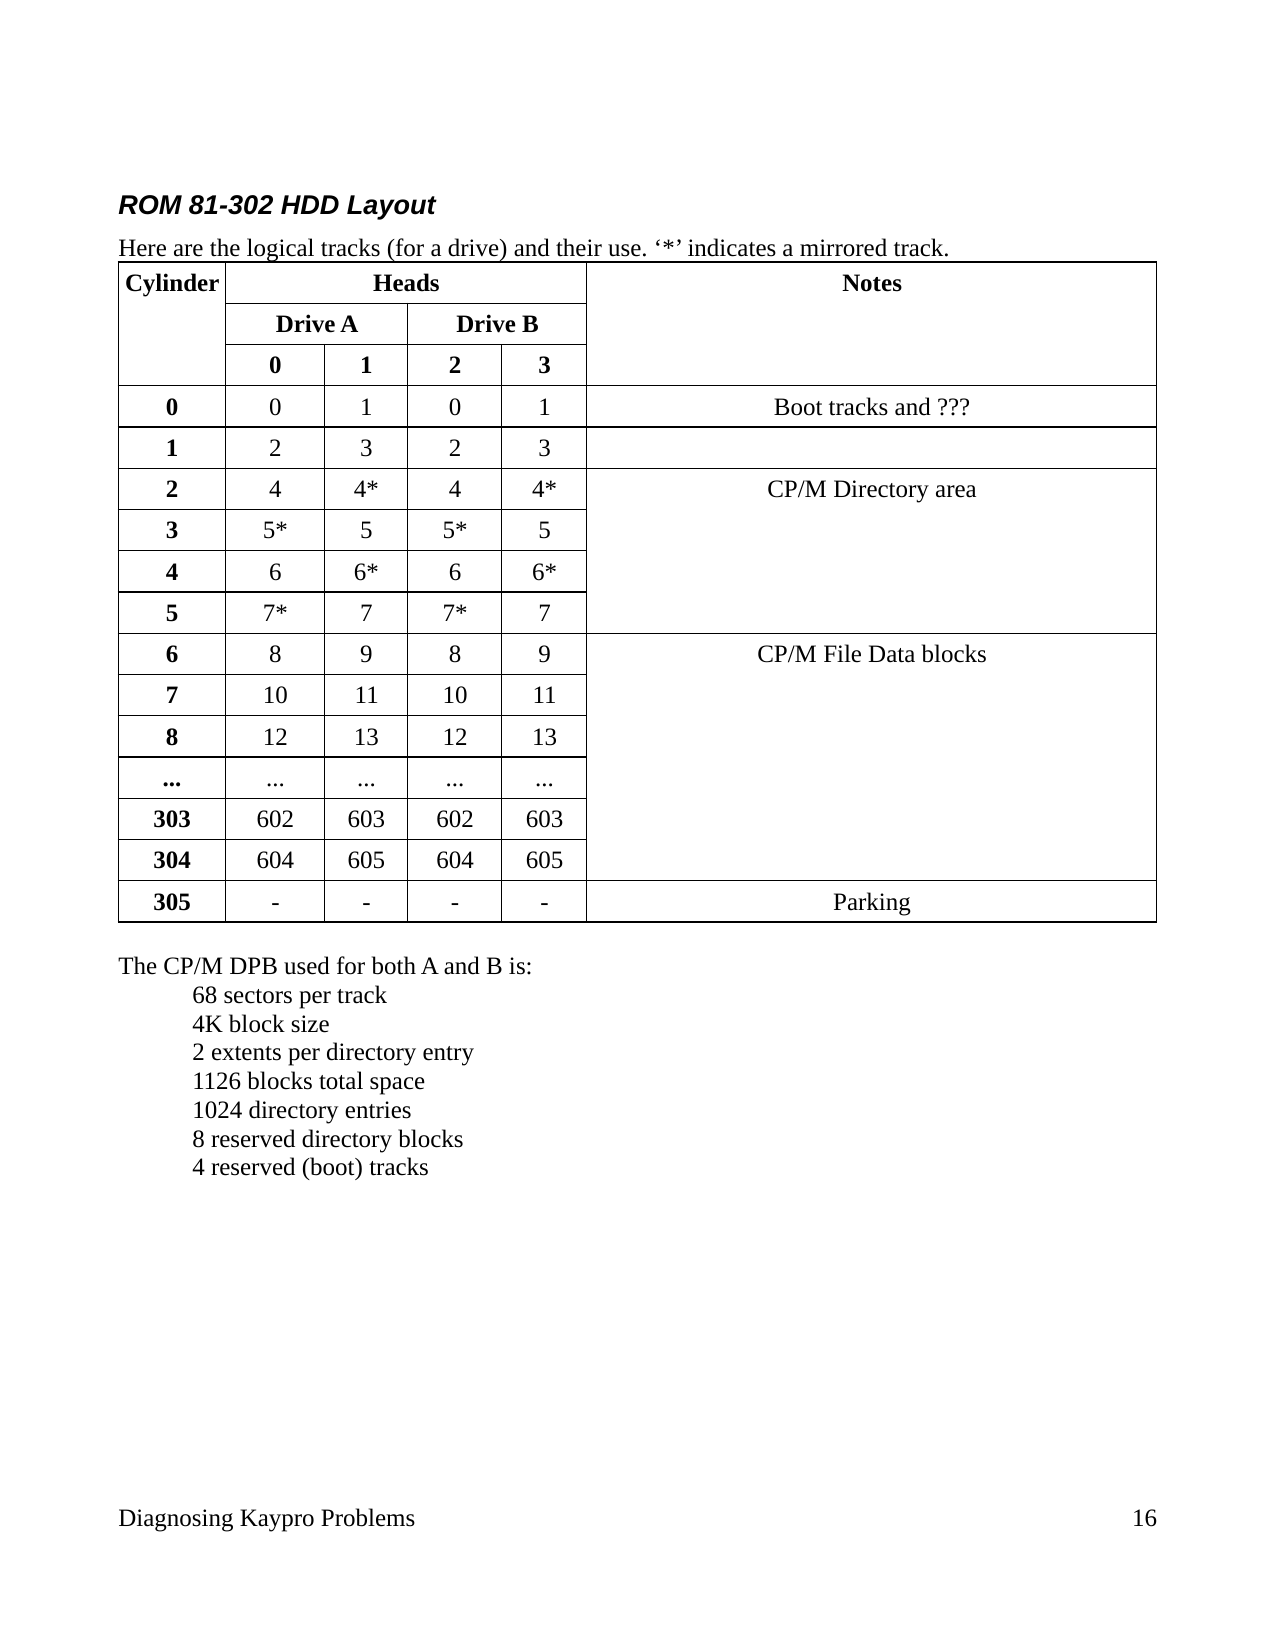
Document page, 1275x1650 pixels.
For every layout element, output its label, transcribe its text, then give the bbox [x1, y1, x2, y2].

table_cell 1 [325, 386, 407, 426]
table_cell 0 [226, 386, 324, 426]
table_cell 3 [502, 345, 586, 385]
table_cell 0 [119, 386, 225, 426]
table_cell 4 [226, 469, 324, 509]
table_cell 5 [325, 510, 407, 550]
table_cell Drive B [408, 304, 586, 344]
table_cell 602 [226, 799, 324, 839]
table_cell 3 [325, 428, 407, 468]
table_cell 605 [502, 840, 586, 880]
table_cell 6 [119, 634, 225, 674]
table_cell 2 [226, 428, 324, 468]
table_cell 7 [119, 675, 225, 715]
table_cell 8 [119, 716, 225, 756]
table_cell 6* [502, 551, 586, 591]
table_cell 7 [502, 593, 586, 633]
table_cell 305 [119, 881, 225, 921]
table_header Heads [226, 263, 586, 303]
table_cell 2 [119, 469, 225, 509]
table_cell 0 [226, 345, 324, 385]
table_cell ... [226, 758, 324, 798]
table_cell 603 [502, 799, 586, 839]
table_cell 1 [325, 345, 407, 385]
table_cell 4* [325, 469, 407, 509]
table_cell ... [325, 758, 407, 798]
table_cell 0 [408, 386, 501, 426]
table_cell 4 [408, 469, 501, 509]
table_cell 5* [408, 510, 501, 550]
table_cell 604 [226, 840, 324, 880]
table_cell 1 [502, 386, 586, 426]
subtitle ROM 81-302 HDD Layout [118, 189, 1157, 220]
table_cell 603 [325, 799, 407, 839]
table_cell 11 [502, 675, 586, 715]
text 2 extents per directory entry [192, 1037, 1157, 1066]
table_cell 7* [408, 593, 501, 633]
table_header Notes [587, 263, 1156, 385]
text The CP/M DPB used for both A and B is: [118, 951, 1157, 980]
table_cell ... [502, 758, 586, 798]
text 1024 directory entries [192, 1095, 1157, 1124]
text 4 reserved (boot) tracks [192, 1152, 1157, 1181]
table_cell Boot tracks and ??? [587, 386, 1156, 426]
table_cell 304 [119, 840, 225, 880]
table_cell 604 [408, 840, 501, 880]
table_cell 4* [502, 469, 586, 509]
table_cell 4 [119, 551, 225, 591]
table_cell 9 [325, 634, 407, 674]
table_cell 12 [408, 716, 501, 756]
text 68 sectors per track [192, 980, 1157, 1009]
table_cell 5 [119, 593, 225, 633]
table_cell 6 [408, 551, 501, 591]
table_cell 11 [325, 675, 407, 715]
table_cell 10 [226, 675, 324, 715]
table_header Cylinder [119, 263, 225, 385]
table_cell 3 [119, 510, 225, 550]
table_cell - [325, 881, 407, 921]
table_cell 7 [325, 593, 407, 633]
table_cell 602 [408, 799, 501, 839]
table_cell 1 [119, 428, 225, 468]
table_cell 8 [226, 634, 324, 674]
table_cell CP/M Directory area [587, 469, 1156, 633]
text 1126 blocks total space [192, 1066, 1157, 1095]
table_cell 5 [502, 510, 586, 550]
table_cell ... [119, 758, 225, 798]
text 8 reserved directory blocks [192, 1124, 1157, 1152]
table_cell CP/M File Data blocks [587, 634, 1156, 880]
table_cell - [226, 881, 324, 921]
table_cell 5* [226, 510, 324, 550]
table_cell 10 [408, 675, 501, 715]
table_cell 605 [325, 840, 407, 880]
table_cell 12 [226, 716, 324, 756]
table_cell 2 [408, 345, 501, 385]
table_cell Parking [587, 881, 1156, 921]
table_cell 13 [502, 716, 586, 756]
text Here are the logical tracks (for a drive) and their use. ‘*’ indicates a mirrored track. [118, 233, 1157, 261]
table_cell 6* [325, 551, 407, 591]
table_cell ... [408, 758, 501, 798]
table_cell 13 [325, 716, 407, 756]
table_cell - [408, 881, 501, 921]
table_cell 6 [226, 551, 324, 591]
table_cell 303 [119, 799, 225, 839]
table_cell 7* [226, 593, 324, 633]
table_cell 2 [408, 428, 501, 468]
text 4K block size [192, 1009, 1157, 1037]
table_cell 8 [408, 634, 501, 674]
table_cell Drive A [226, 304, 407, 344]
table_cell - [502, 881, 586, 921]
table_cell [587, 428, 1156, 468]
table_cell 9 [502, 634, 586, 674]
table_cell 3 [502, 428, 586, 468]
